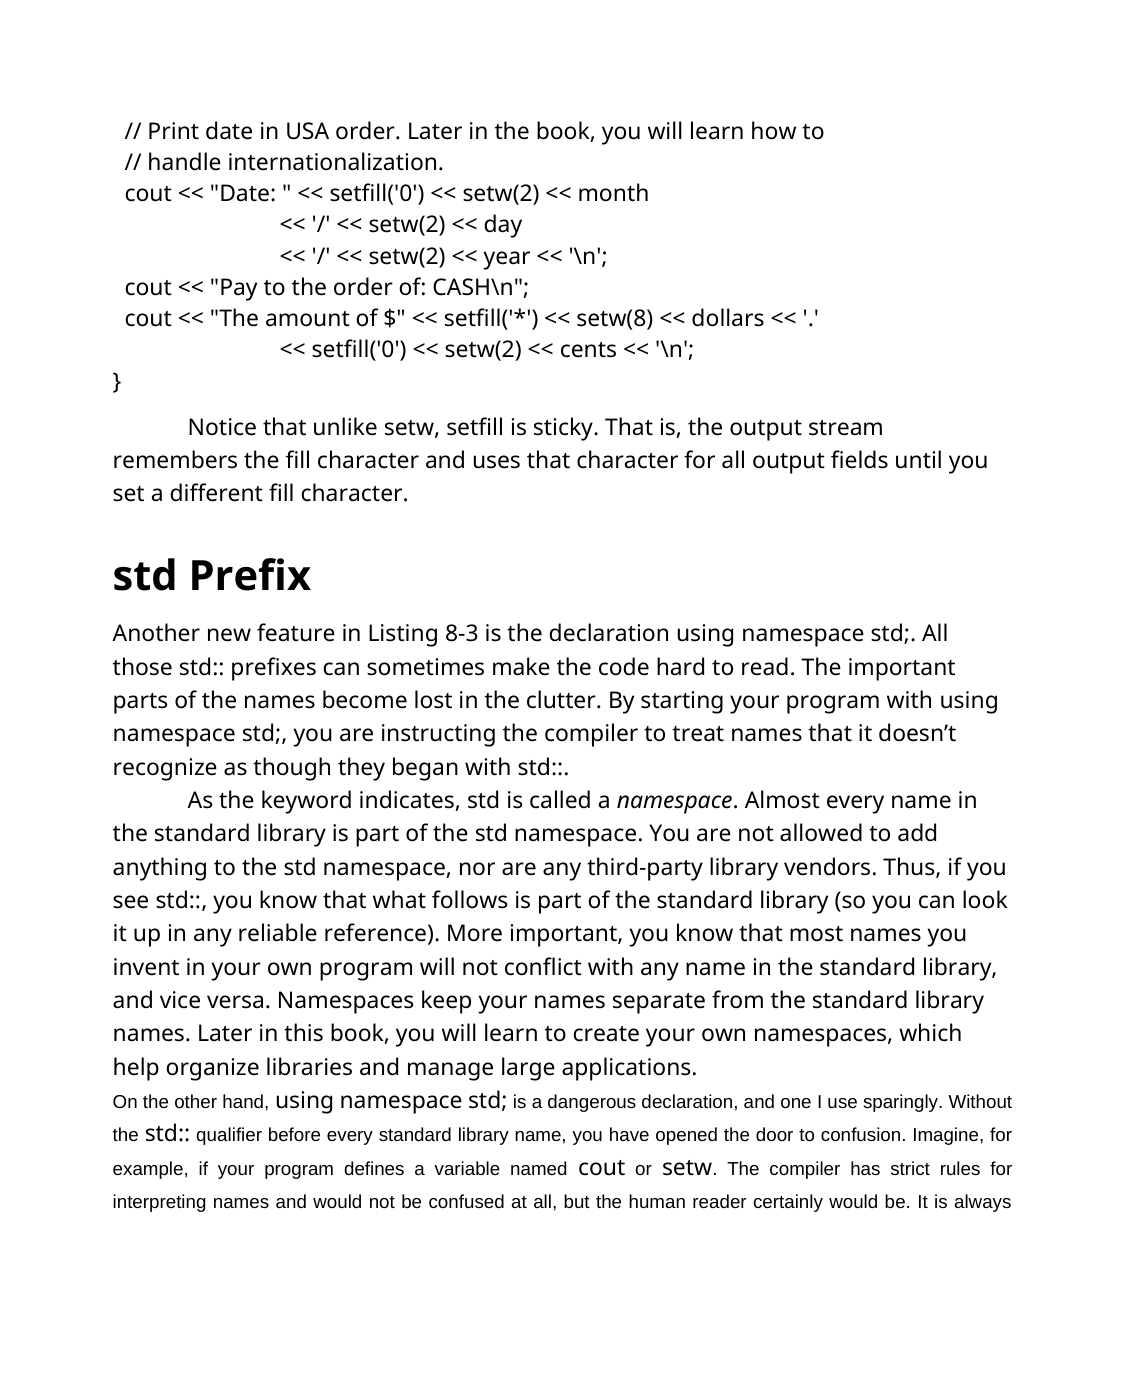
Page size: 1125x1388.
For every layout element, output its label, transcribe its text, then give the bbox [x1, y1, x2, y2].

text << '/' << setw(2) << day [112, 208, 1012, 240]
text // Print date in USA order. Later in the book, you will learn how to [112, 115, 1012, 146]
subtitle std Prefix [112, 546, 1012, 603]
text As the keyword indicates, std is called a namespace. Almost every name in the standard library is part of the std namespace. You are not allowed to add anything to the std namespace, nor are any third-party library vendors. Thus, if you see std::, you know that what follows is part of the standard library (so you can look it up in any reliable reference). More important, you know that most names you invent in your own program will not conflict with any name in the standard library, and vice versa. Namespaces keep your names separate from the standard library names. Later in this book, you will learn to create your own namespaces, which help organize libraries and manage large applications. [112, 782, 1012, 1082]
text On the other hand, using namespace std; is a dangerous declaration, and one I use sparingly. Without the std:: qualifier before every standard library name, you have opened the door to confusion. Imagine, for example, if your program defines a variable named cout or setw. The compiler has strict rules for interpreting names and would not be confused at all, but the human reader certainly would be. It is always [112, 1082, 1012, 1215]
text // handle internationalization. [112, 146, 1012, 177]
text cout << "The amount of $" << setfill('*') << setw(8) << dollars << '.' [112, 302, 1012, 333]
text cout << "Date: " << setfill('0') << setw(2) << month [112, 177, 1012, 208]
text Notice that unlike setw, setfill is sticky. That is, the output stream remembers the fill character and uses that character for all output fields until you set a different fill character. [112, 408, 1012, 508]
text << '/' << setw(2) << year << '\n'; [112, 240, 1012, 271]
text } [112, 365, 1012, 396]
text Another new feature in Listing 8-3 is the declaration using namespace std;. All those std:: prefixes can sometimes make the code hard to read. The important parts of the names become lost in the clutter. By starting your program with using namespace std;, you are instructing the compiler to treat names that it doesn’t recognize as though they began with std::. [112, 615, 1012, 782]
text cout << "Pay to the order of: CASH\n"; [112, 271, 1012, 302]
text << setfill('0') << setw(2) << cents << '\n'; [112, 333, 1012, 365]
